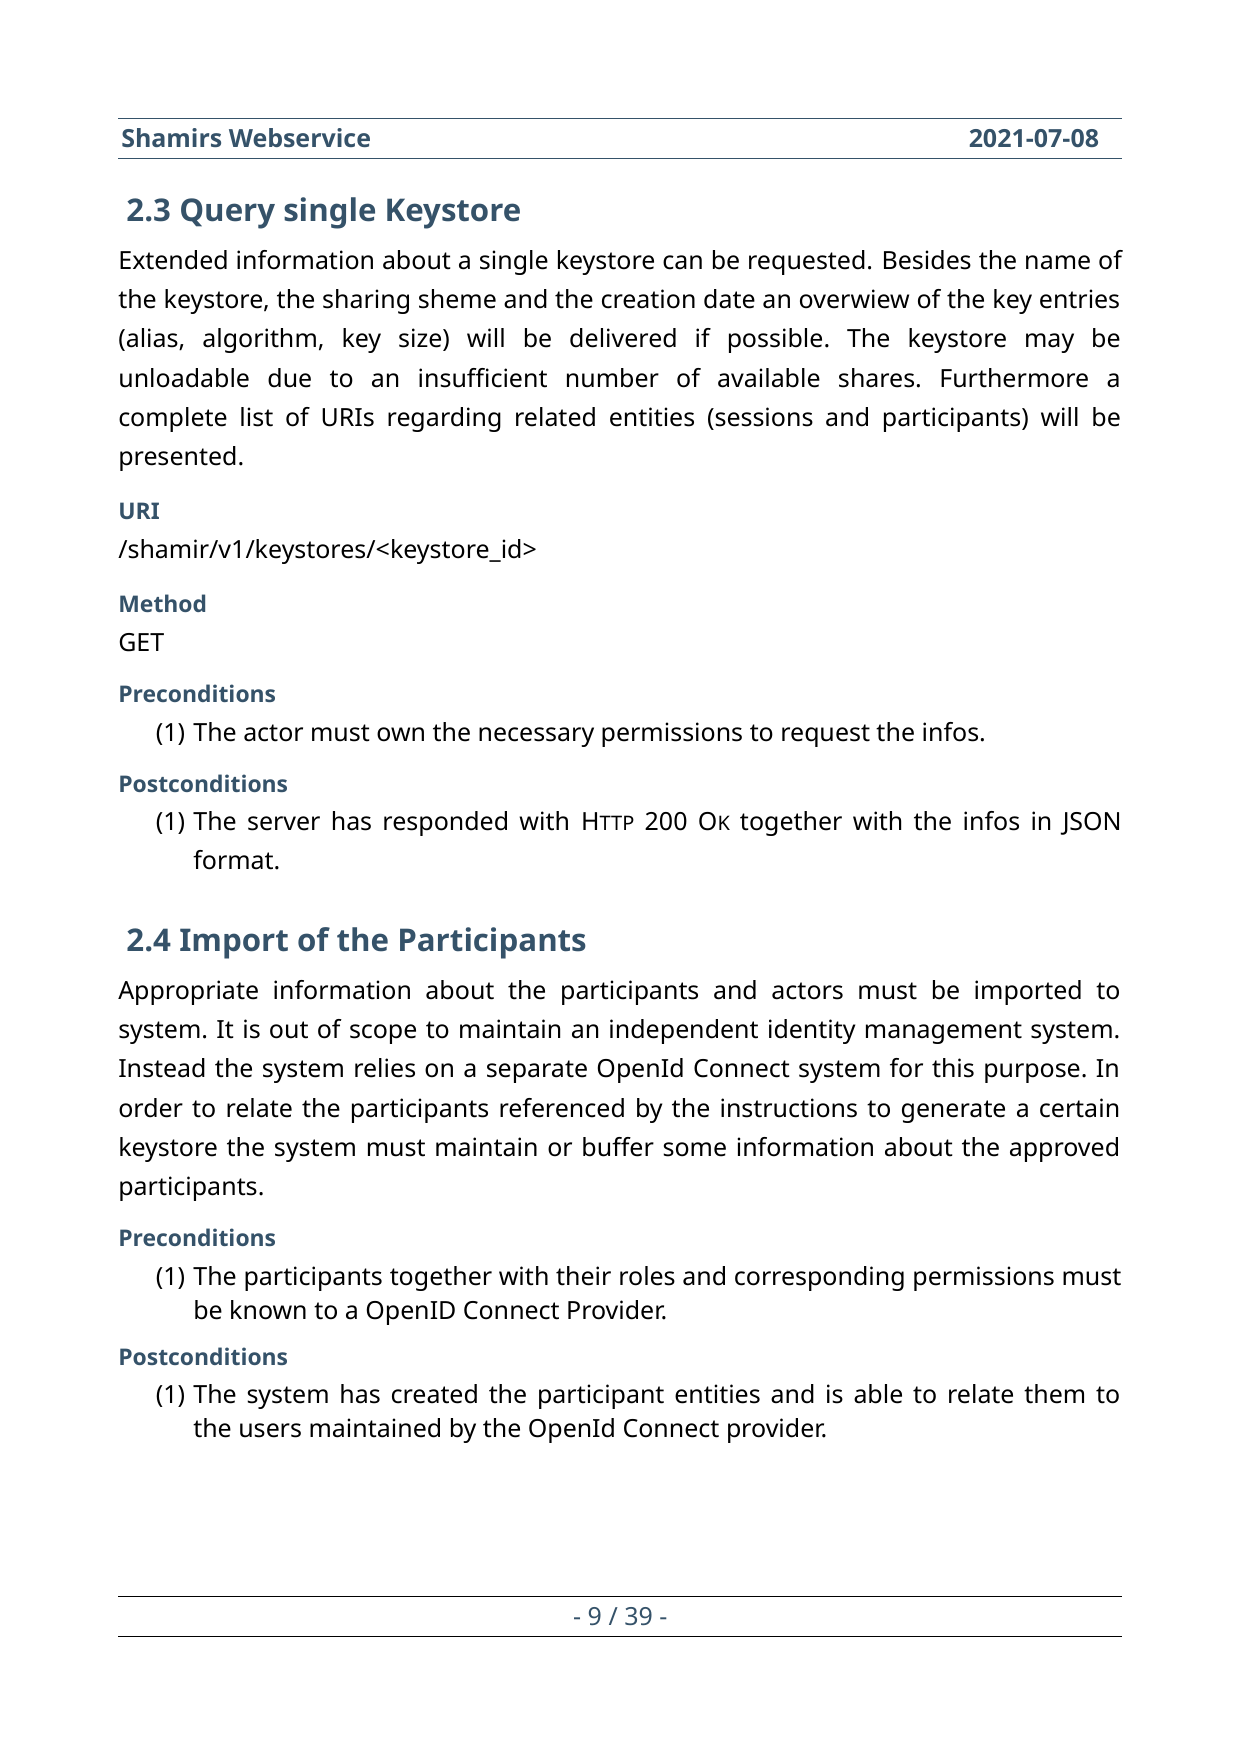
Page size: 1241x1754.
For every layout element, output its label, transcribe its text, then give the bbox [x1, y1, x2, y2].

text Appropriate information about the participants and actors must be imported to system. It is out of scope to maintain an independent identity management system. Instead the system relies on a separate OpenId Connect system for this purpose. In order to relate the participants referenced by the instructions to generate a certain keystore the system must maintain or buffer some information about the approved participants. [118, 973, 1122, 1203]
list The participants together with their roles and corresponding permissions must be known to a OpenID Connect Provider. [156, 1258, 1122, 1326]
text URI [118, 492, 1122, 526]
text Extended information about a single keystore can be requested. Besides the name of the keystore, the sharing sheme and the creation date an overwiew of the key entries (alias, algorithm, key size) will be delivered if possible. The keystore may be unloadable due to an insufficient number of available shares. Furthermore a complete list of URIs regarding related entities (sessions and participants) will be presented. [118, 243, 1122, 473]
subtitle Query single Keystore [118, 188, 1122, 230]
list The system has created the participant entities and is able to relate them to the users maintained by the OpenId Connect provider. [156, 1377, 1122, 1445]
text Method [118, 585, 1122, 619]
text GET [118, 624, 1122, 658]
text Postconditions [118, 768, 1122, 799]
list The actor must own the necessary permissions to request the infos. [156, 714, 1122, 748]
text Preconditions [118, 1222, 1122, 1253]
subtitle Import of the Participants [118, 918, 1122, 960]
list The server has responded with Http 200 Ok together with the infos in JSON format. [156, 804, 1122, 877]
text Postconditions [118, 1341, 1122, 1372]
text /shamir/v1/keystores/<keystore_id> [118, 532, 1122, 566]
text Preconditions [118, 678, 1122, 709]
